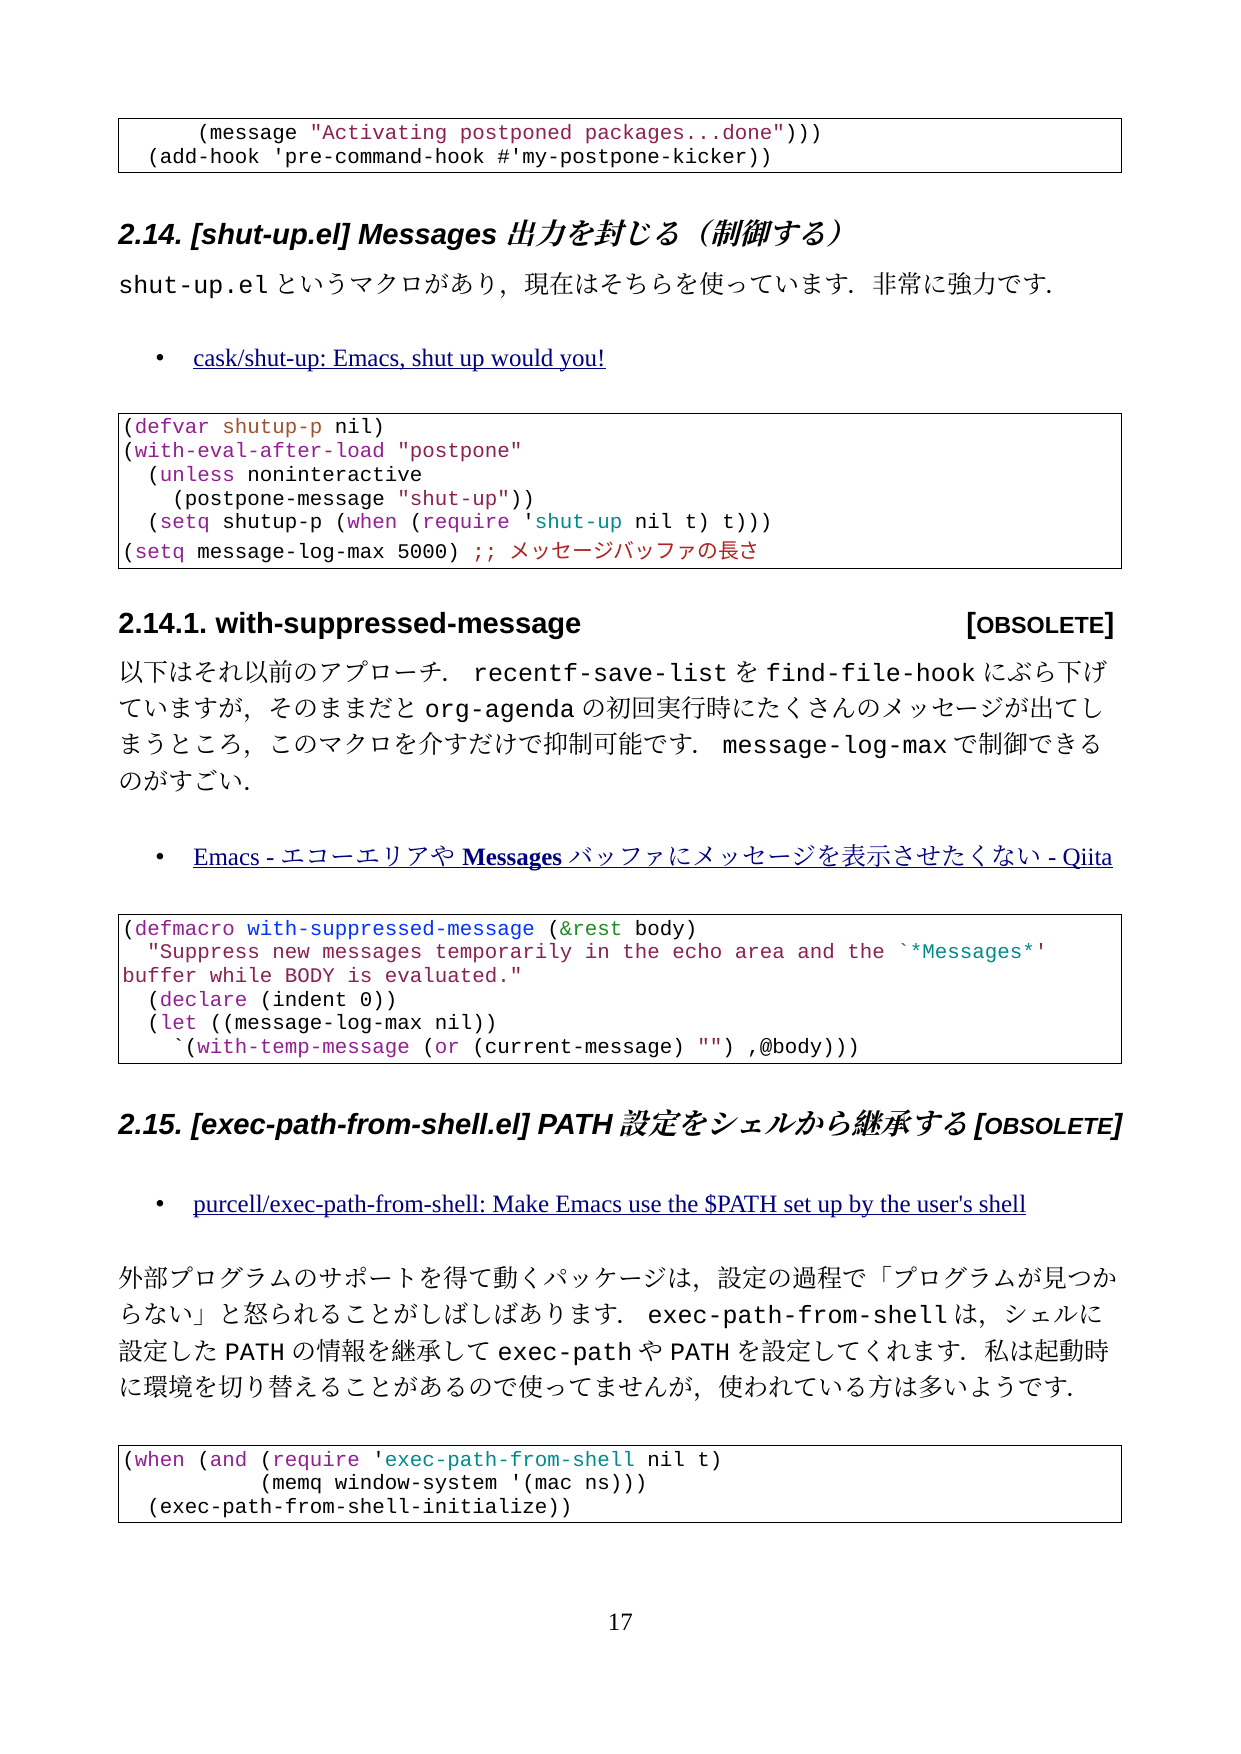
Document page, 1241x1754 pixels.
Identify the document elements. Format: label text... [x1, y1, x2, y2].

text (defvar shutup-p nil) [119, 414, 1121, 436]
text (let ((message-log-max nil)) [119, 1008, 1121, 1032]
text (postpone-message "shut-up")) [119, 483, 1121, 507]
list cask/shut-up: Emacs, shut up would you! [156, 343, 1122, 400]
text (exec-path-from-shell-initialize)) [119, 1492, 1121, 1522]
text (unless noninteractive [119, 460, 1121, 483]
list Emacs - エコーエリアや Messages バッファにメッセージを表示させたくない - Qiita [156, 838, 1122, 901]
text 外部プログラムのサポートを得て動くパッケージは，設定の過程で「プログラムが見つからない」と怒られることがしばしばあります． exec-path-from-shell は，シェルに設定した PATH の情報を継承して exec-path や PATH を設定してくれます．私は起動時に環境を切り替えることがあるので使ってませんが，使われている方は多いようです． [118, 1259, 1122, 1432]
text (setq shutup-p (when (require 'shut-up nil t) t))) [119, 507, 1121, 531]
text (add-hook 'pre-command-hook #'my-postpone-kicker)) [119, 142, 1121, 172]
text (memq window-system '(mac ns))) [119, 1468, 1121, 1492]
text (message "Activating postponed packages...done"))) [119, 119, 1121, 142]
text (setq message-log-max 5000) ;; メッセージバッファの長さ [119, 531, 1121, 568]
subtitle [shut-up.el] Messages 出力を封じる（制御する） [118, 211, 1122, 253]
text "Suppress new messages temporarily in the echo area and the `*Messages*' buffer while BODY is evaluated." [119, 937, 1121, 985]
text shut-up.el というマクロがあり，現在はそちらを使っています．非常に強力です． [118, 265, 1122, 330]
list purcell/exec-path-from-shell: Make Emacs use the $PATH set up by the user's shell [156, 1189, 1122, 1246]
text 以下はそれ以前のアプローチ． recentf-save-list を find-file-hook にぶら下げていますが，そのままだと org-agenda の初回実行時にたくさんのメッセージが出てしまうところ，このマクロを介すだけで抑制可能です． message-log-max で制御できるのがすごい． [118, 653, 1122, 826]
subtitle [exec-path-from-shell.el] PATH設定をシェルから継承する [obsolete] [118, 1101, 1122, 1176]
text (when (and (require 'exec-path-from-shell nil t) [119, 1446, 1121, 1468]
text (with-eval-after-load "postpone" [119, 436, 1121, 460]
text (declare (indent 0)) [119, 985, 1121, 1008]
subtitle with-suppressed-message [obsolete] [118, 607, 1122, 640]
text (defmacro with-suppressed-message (&rest body) [119, 915, 1121, 937]
text `(with-temp-message (or (current-message) "") ,@body))) [119, 1032, 1121, 1063]
